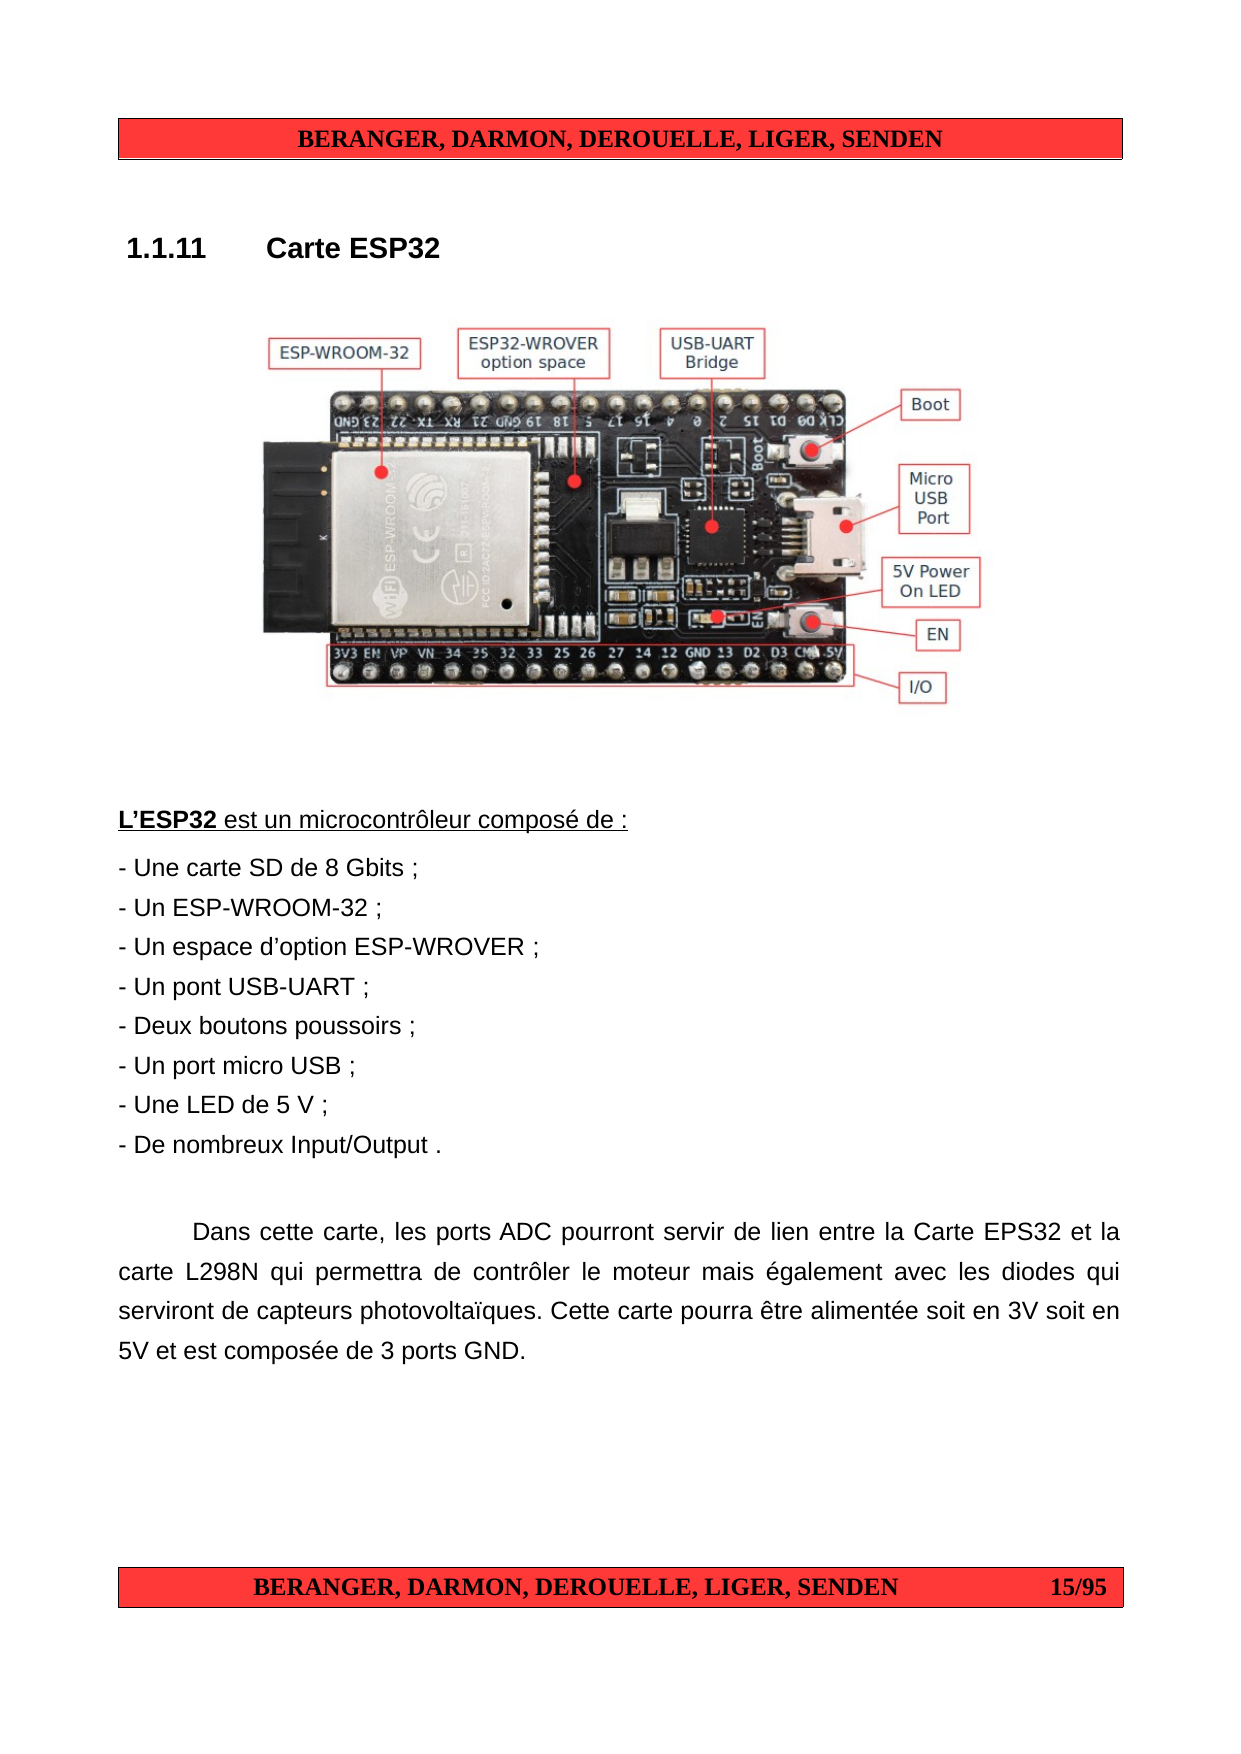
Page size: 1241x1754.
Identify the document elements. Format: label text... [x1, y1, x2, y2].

subtitle Carte ESP32 [118, 231, 1122, 265]
text Dans cette carte, les ports ADC pourront servir de lien entre la Carte EPS32 et la carte L298N qui permettra de contrôler le moteur mais également avec les diodes qui serviront de capteurs photovoltaïques. Cette carte pourra être alimentée soit en 3V soit en 5V et est composée de 3 ports GND. [118, 1217, 1122, 1365]
text L’ESP32 est un microcontrôleur composé de : [118, 805, 1122, 834]
text - Deux boutons poussoirs ; [118, 1011, 1122, 1040]
text - Une LED de 5 V ; [118, 1090, 1122, 1119]
picture [234, 303, 1007, 729]
text - Une carte SD de 8 Gbits ; [118, 853, 1122, 882]
text - Un pont USB-UART ; [118, 972, 1122, 1000]
text - Un espace d’option ESP-WROVER ; [118, 932, 1122, 961]
text - Un ESP-WROOM-32 ; [118, 892, 1122, 921]
text - Un port micro USB ; [118, 1051, 1122, 1079]
text - De nombreux Input/Output . [118, 1130, 1122, 1159]
